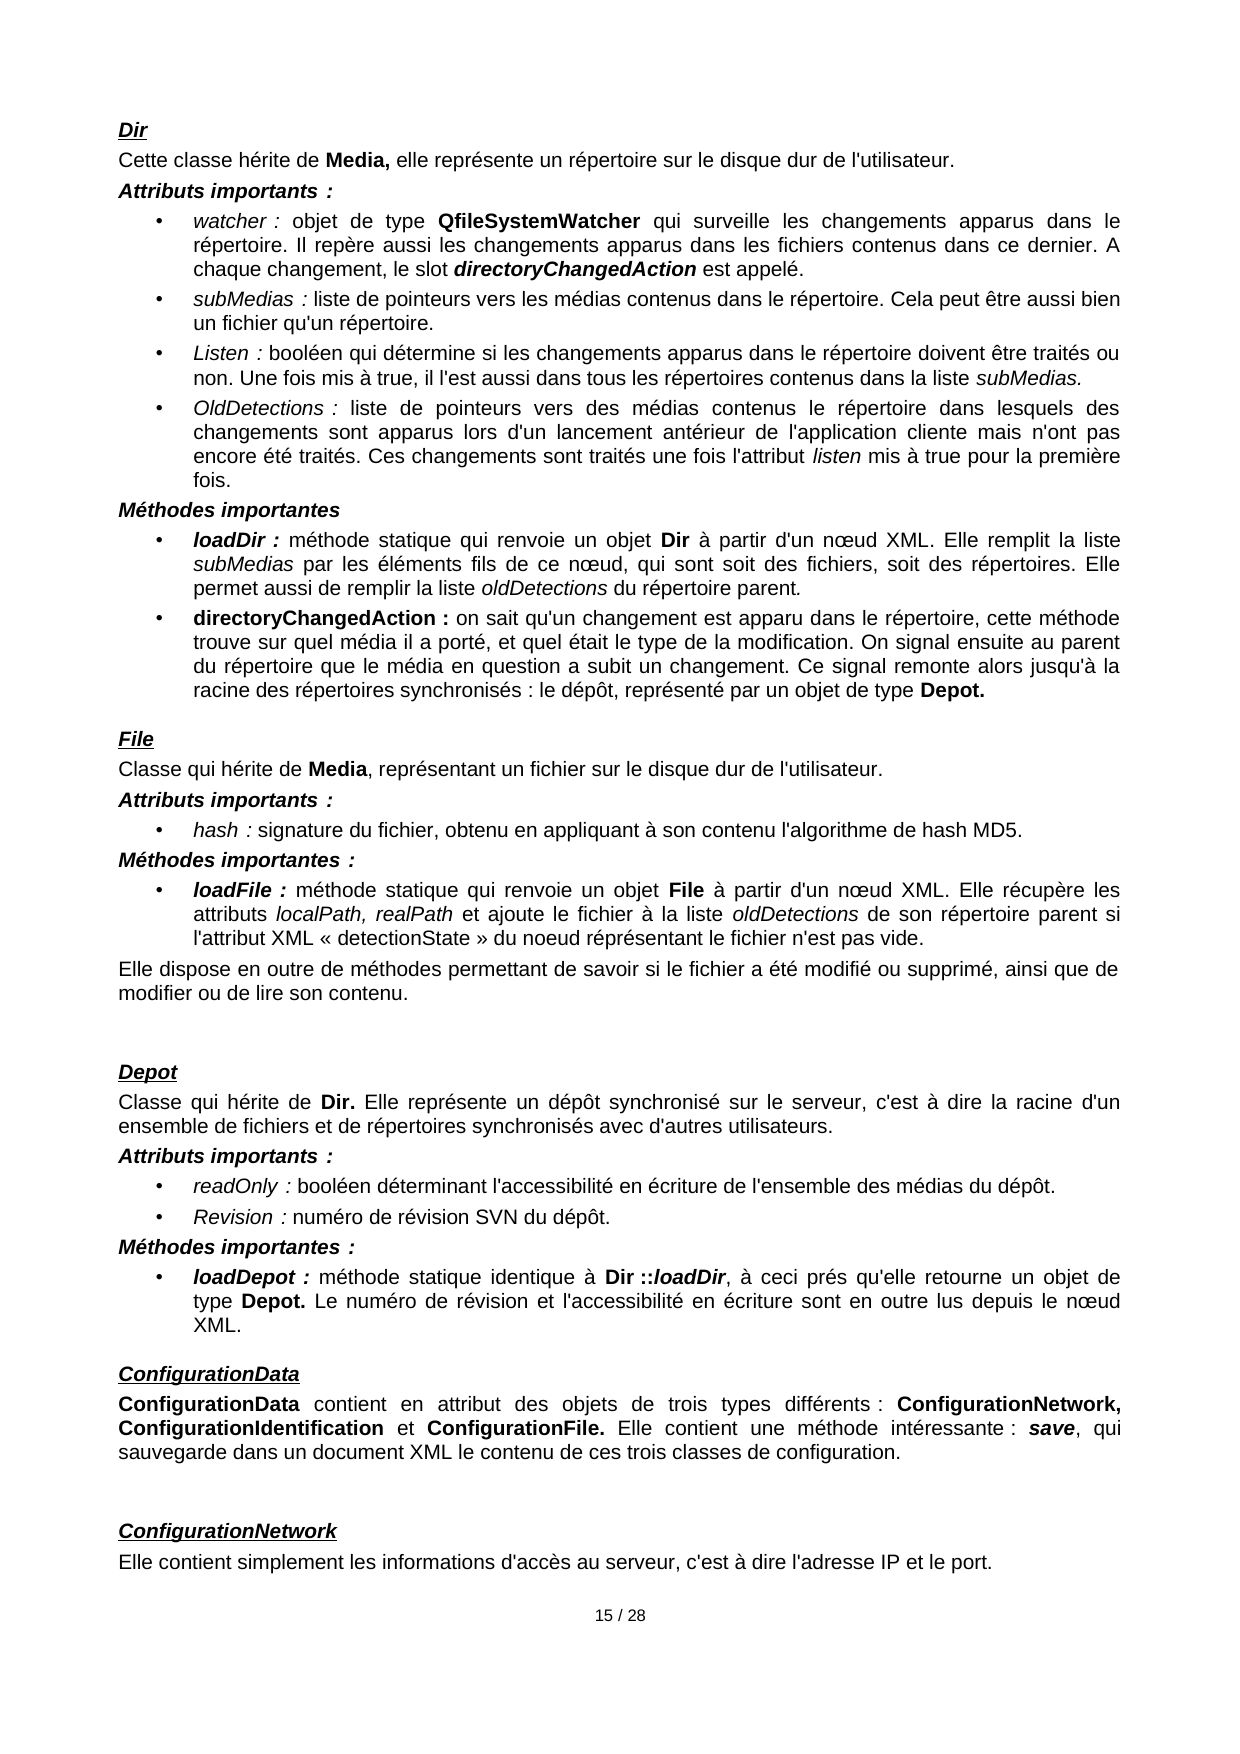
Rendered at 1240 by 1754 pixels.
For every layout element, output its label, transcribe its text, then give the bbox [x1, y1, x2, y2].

subtitle ConfigurationNetwork [118, 1519, 1121, 1543]
list subMedias : liste de pointeurs vers les médias contenus dans le répertoire. Cela peut être aussi bien un fichier qu'un répertoire. [156, 287, 1121, 335]
list Listen : booléen qui détermine si les changements apparus dans le répertoire doivent être traités ou non. Une fois mis à true, il l'est aussi dans tous les répertoires contenus dans la liste subMedias. [156, 341, 1121, 389]
list loadFile : méthode statique qui renvoie un objet File à partir d'un nœud XML. Elle récupère les attributs localPath, realPath et ajoute le fichier à la liste oldDetections de son répertoire parent si l'attribut XML « detectionState » du noeud réprésentant le fichier n'est pas vide. [156, 878, 1121, 950]
list OldDetections : liste de pointeurs vers des médias contenus le répertoire dans lesquels des changements sont apparus lors d'un lancement antérieur de l'application cliente mais n'ont pas encore été traités. Ces changements sont traités une fois l'attribut listen mis à true pour la première fois. [156, 396, 1121, 491]
text Méthodes importantes [118, 498, 1121, 522]
list watcher : objet de type QfileSystemWatcher qui surveille les changements apparus dans le répertoire. Il repère aussi les changements apparus dans les fichiers contenus dans ce dernier. A chaque changement, le slot directoryChangedAction est appelé. [156, 209, 1121, 281]
text Méthodes importantes : [118, 1235, 1121, 1259]
text Elle dispose en outre de méthodes permettant de savoir si le fichier a été modifié ou supprimé, ainsi que de modifier ou de lire son contenu. [118, 956, 1121, 1004]
text Attributs importants : [118, 787, 1121, 811]
text Classe qui hérite de Dir. Elle représente un dépôt synchronisé sur le serveur, c'est à dire la racine d'un ensemble de fichiers et de répertoires synchronisés avec d'autres utilisateurs. [118, 1090, 1121, 1138]
list directoryChangedAction : on sait qu'un changement est apparu dans le répertoire, cette méthode trouve sur quel média il a porté, et quel était le type de la modification. On signal ensuite au parent du répertoire que le média en question a subit un changement. Ce signal remonte alors jusqu'à la racine des répertoires synchronisés : le dépôt, représenté par un objet de type Depot. [156, 606, 1121, 702]
text Elle contient simplement les informations d'accès au serveur, c'est à dire l'adresse IP et le port. [118, 1549, 1121, 1573]
text Classe qui hérite de Media, représentant un fichier sur le disque dur de l'utilisateur. [118, 757, 1121, 781]
list loadDepot : méthode statique identique à Dir ::loadDir, à ceci prés qu'elle retourne un objet de type Depot. Le numéro de révision et l'accessibilité en écriture sont en outre lus depuis le nœud XML. [156, 1265, 1121, 1337]
list readOnly : booléen déterminant l'accessibilité en écriture de l'ensemble des médias du dépôt. [156, 1174, 1121, 1198]
list hash : signature du fichier, obtenu en appliquant à son contenu l'algorithme de hash MD5. [156, 818, 1121, 842]
subtitle File [118, 727, 1121, 751]
subtitle Dir [118, 118, 1121, 142]
subtitle ConfigurationData [118, 1362, 1121, 1386]
list loadDir : méthode statique qui renvoie un objet Dir à partir d'un nœud XML. Elle remplit la liste subMedias par les éléments fils de ce nœud, qui sont soit des fichiers, soit des répertoires. Elle permet aussi de remplir la liste oldDetections du répertoire parent. [156, 528, 1121, 600]
text Attributs importants : [118, 178, 1121, 202]
text Cette classe hérite de Media, elle représente un répertoire sur le disque dur de l'utilisateur. [118, 148, 1121, 172]
subtitle Depot [118, 1059, 1121, 1083]
list Revision : numéro de révision SVN du dépôt. [156, 1204, 1121, 1228]
text Attributs importants : [118, 1144, 1121, 1168]
text ConfigurationData contient en attribut des objets de trois types différents : ConfigurationNetwork, ConfigurationIdentification et ConfigurationFile. Elle contient une méthode intéressante : save, qui sauvegarde dans un document XML le contenu de ces trois classes de configuration. [118, 1392, 1121, 1464]
text Méthodes importantes : [118, 848, 1121, 872]
